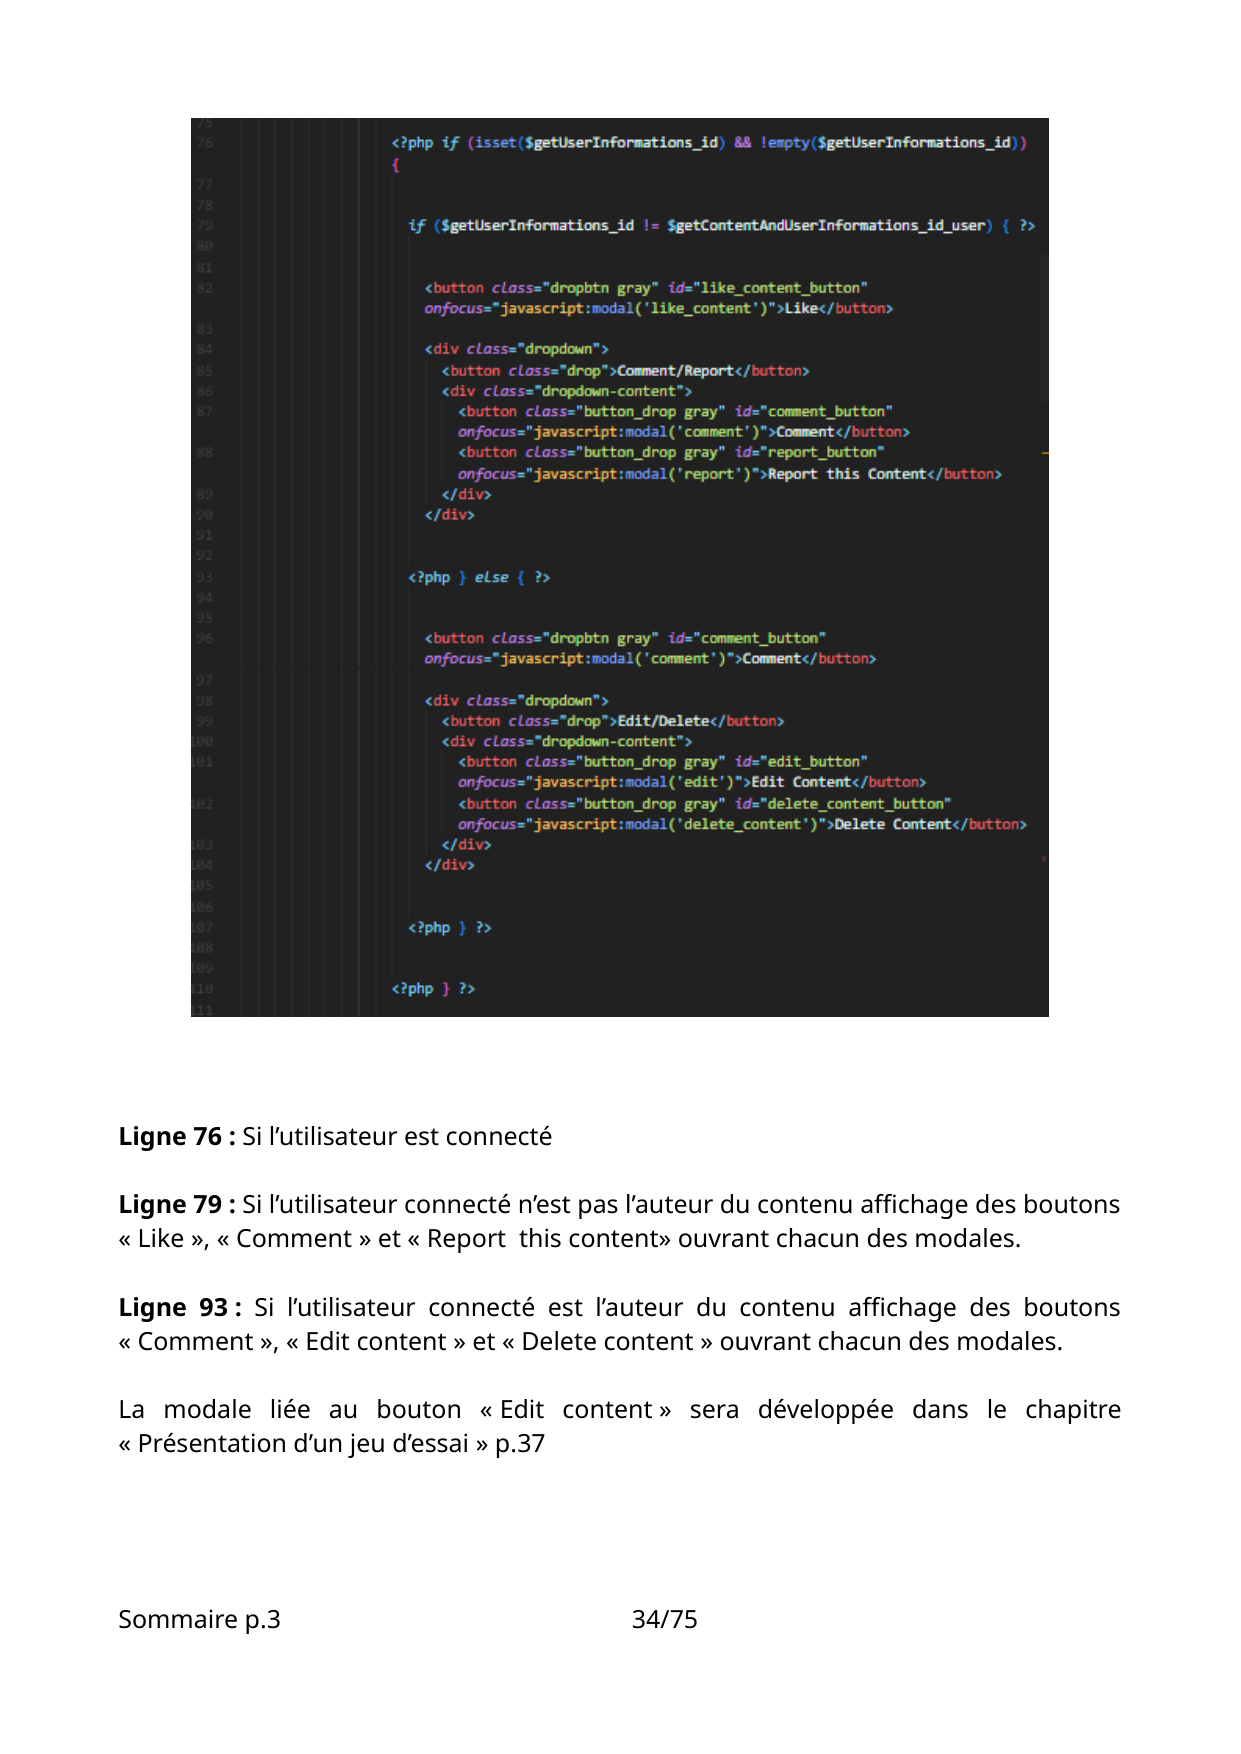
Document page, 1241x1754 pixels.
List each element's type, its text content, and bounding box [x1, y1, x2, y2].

text Ligne 76 : Si l’utilisateur est connecté [118, 1119, 1122, 1153]
text Ligne 93 : Si l’utilisateur connecté est l’auteur du contenu affichage des boutons « Comment », « Edit content » et « Delete content » ouvrant chacun des modales. [118, 1289, 1122, 1357]
picture [191, 118, 1049, 1017]
text Ligne 79 : Si l’utilisateur connecté n’est pas l’auteur du contenu affichage des boutons « Like », « Comment » et « Report this content» ouvrant chacun des modales. [118, 1187, 1122, 1255]
text La modale liée au bouton « Edit content » sera développée dans le chapitre « Présentation d’un jeu d’essai » p.31 [118, 1391, 1122, 1459]
